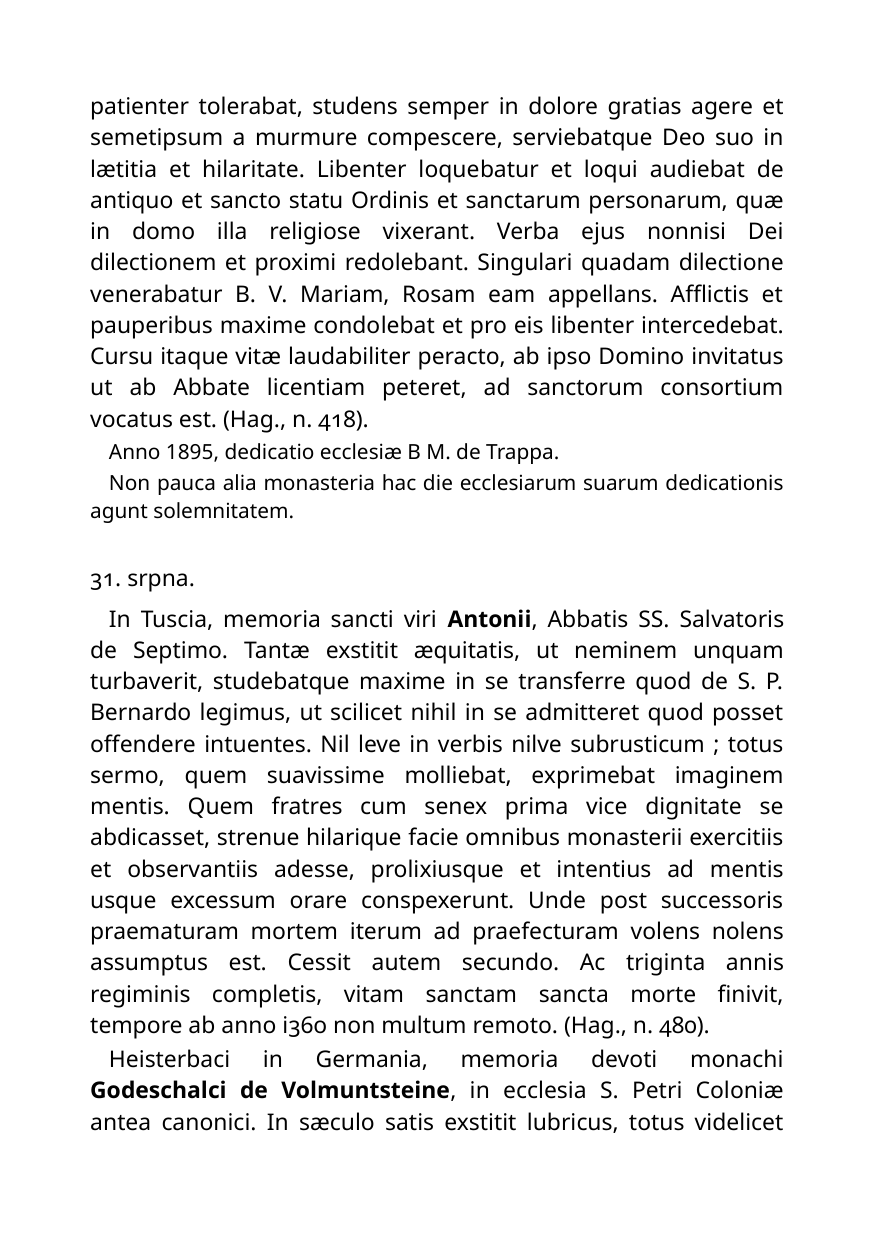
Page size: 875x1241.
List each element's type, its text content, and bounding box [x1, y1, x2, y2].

text In Tuscia, memoria sancti viri Antonii, Abbatis SS. Sal­vatoris de Septimo. Tantæ exstitit æquitatis, ut neminem unquam turbaverit, studebatque maxime in se transferre quod de S. P. Bernardo legimus, ut scilicet nihil in se admitteret quod posset offendere intuentes. Nil leve in verbis nilve subrusticum ; totus sermo, quem suavissime molliebat, exprimebat imaginem mentis. Quem fratres cum senex prima vice dignitate se abdicasset, strenue hilarique facie omnibus monasterii exercitiis et observantiis adesse, prolixiusque et intentius ad mentis usque excessum orare conspexerunt. Unde post successoris praematuram mortem iterum ad praefecturam volens nolens assumptus est. Cessit autem secundo. Ac trigin­ta annis regiminis completis, vitam sanctam sancta morte finivit, tempore ab anno i36o non multum remoto. (Hag., n. 480). [90, 603, 784, 1040]
text Heisterbaci in Germania, memoria devoti monachi Godeschalci de Volmuntsteine, in ecclesia S. Petri Coloniæ antea canonici. In sæculo satis exstitit lubricus, totus videlicet [90, 1043, 784, 1137]
text Anno 1895, dedicatio ecclesiæ B M. de Trappa. [90, 437, 784, 465]
text Non pauca alia monasteria hac die ecclesiarum suarum dedicationis agunt solemnitatem. [90, 468, 784, 525]
text patienter tolerabat, studens semper in dolore gratias agere et semetipsum a murmure compescere, serviebatque Deo suo in lætitia et hilaritate. Libenter loque­batur et loqui audiebat de antiquo et sancto statu Ordinis et sanctarum personarum, quæ in domo illa religiose vixerant. Verba ejus nonnisi Dei dilectionem et proximi redolebant. Singulari quadam dilectione venerabatur B. V. Mariam, Rosam eam appellans. Afflictis et pauperibus maxime condo­lebat et pro eis libenter intercedebat. Cursu itaque vitæ lauda­biliter peracto, ab ipso Domino invitatus ut ab Abbate licentiam peteret, ad sanctorum consortium vocatus est. (Hag., n. 418). [90, 90, 784, 434]
text 31. srpna. [90, 562, 784, 594]
